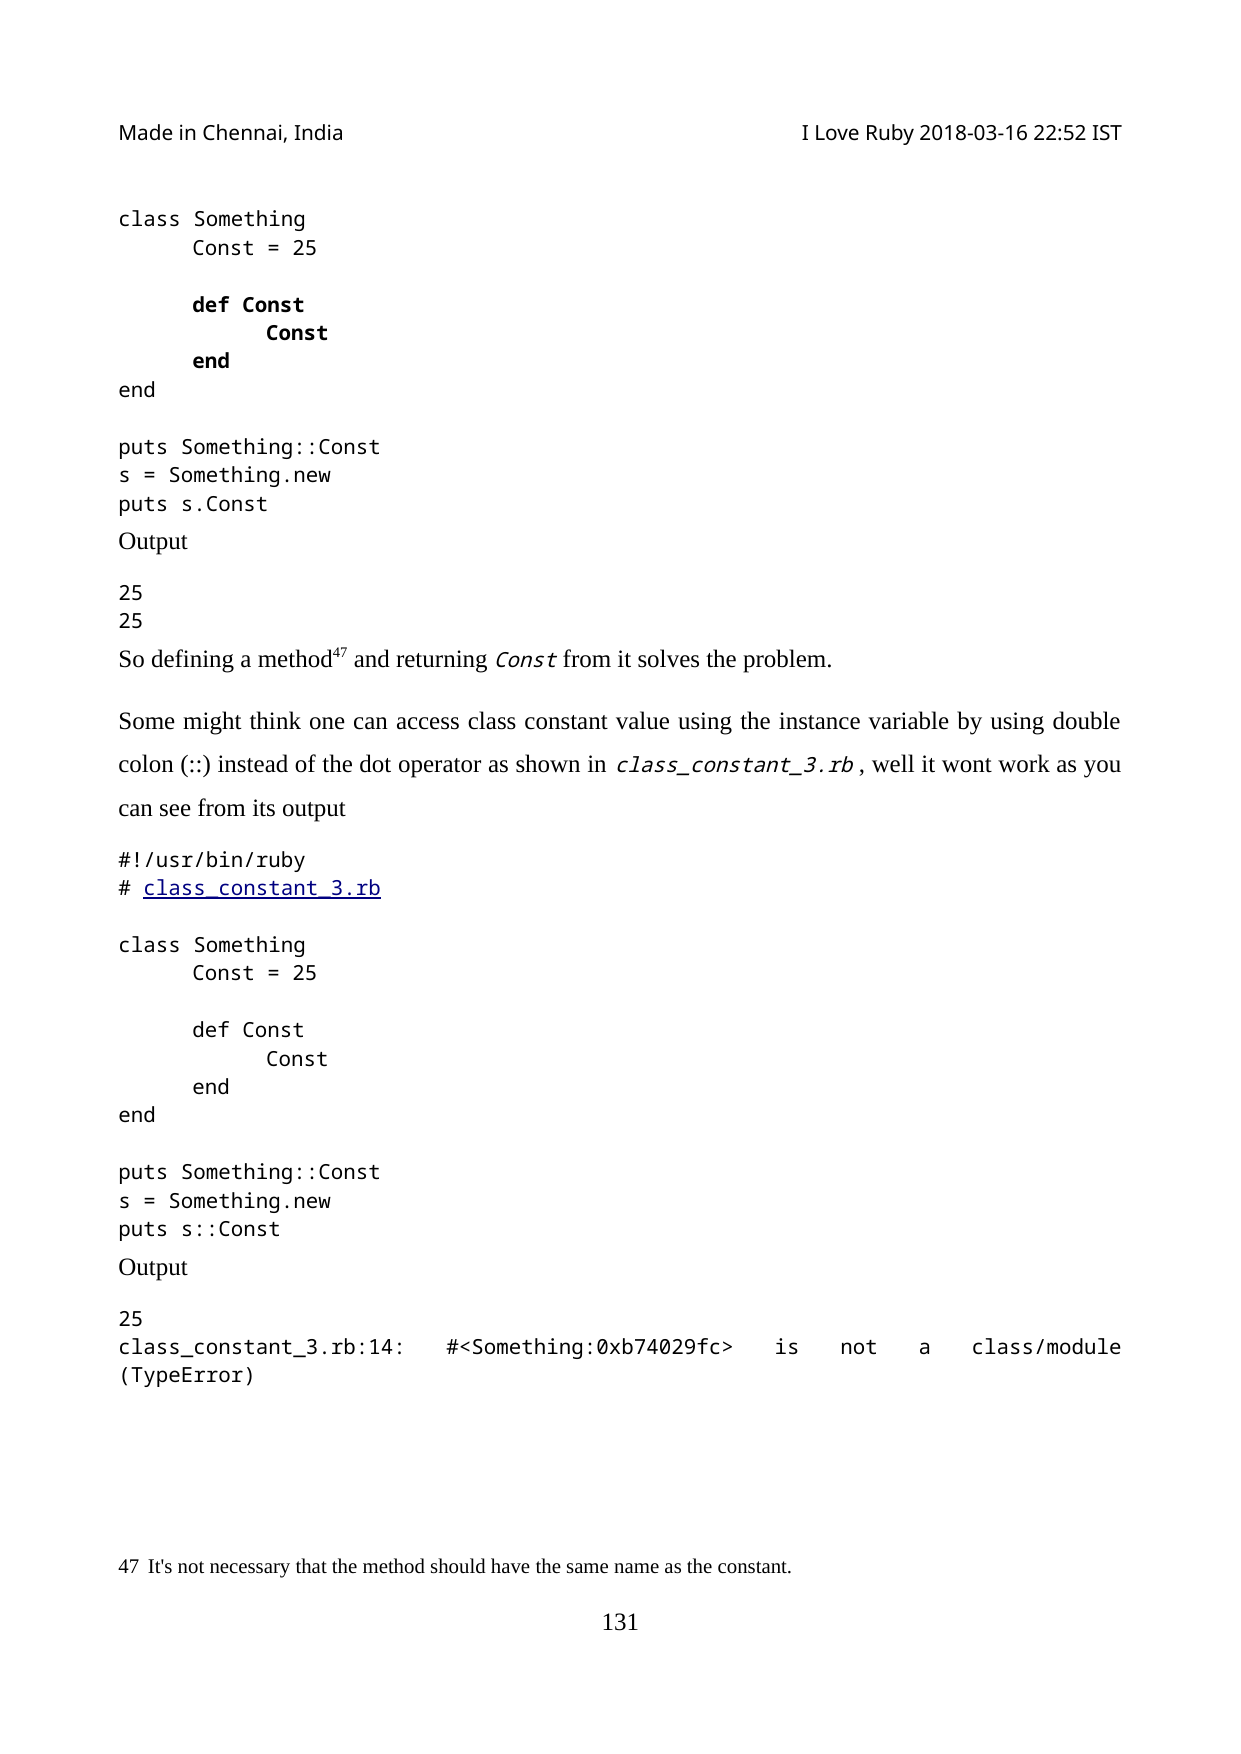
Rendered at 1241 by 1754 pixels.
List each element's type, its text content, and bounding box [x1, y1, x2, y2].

text end [118, 1072, 1122, 1101]
text 25 [118, 578, 1122, 607]
text Some might think one can access class constant value using the instance variable by using double colon (::) instead of the dot operator as shown in class_constant_3.rb , well it wont work as you can see from its output [118, 706, 1122, 821]
text Const [118, 1044, 1122, 1072]
text s = Something.new [118, 1186, 1122, 1214]
text Output [118, 526, 1122, 555]
text s = Something.new [118, 460, 1122, 489]
text def Const [118, 290, 1122, 318]
text # class_constant_3.rb [118, 873, 1122, 902]
text end [118, 375, 1122, 403]
text class Something [118, 930, 1122, 958]
text puts Something::Const [118, 432, 1122, 460]
text So defining a method and returning Const from it solves the problem. [118, 644, 1122, 673]
text It's not necessary that the method should have the same name as the constant. [118, 1553, 1122, 1578]
text Output [118, 1252, 1122, 1280]
text Const = 25 [118, 233, 1122, 261]
text Const [118, 318, 1122, 347]
text class_constant_3.rb:14: #<Something:0xb74029fc> is not a class/module (TypeError) [118, 1332, 1122, 1389]
text class Something [118, 204, 1122, 233]
text 25 [118, 1304, 1122, 1332]
text puts s::Const [118, 1214, 1122, 1243]
text Const = 25 [118, 958, 1122, 987]
text #!/usr/bin/ruby [118, 845, 1122, 873]
text end [118, 1101, 1122, 1129]
text end [118, 347, 1122, 375]
text 25 [118, 607, 1122, 635]
text def Const [118, 1015, 1122, 1044]
text puts Something::Const [118, 1157, 1122, 1186]
text puts s.Const [118, 489, 1122, 517]
